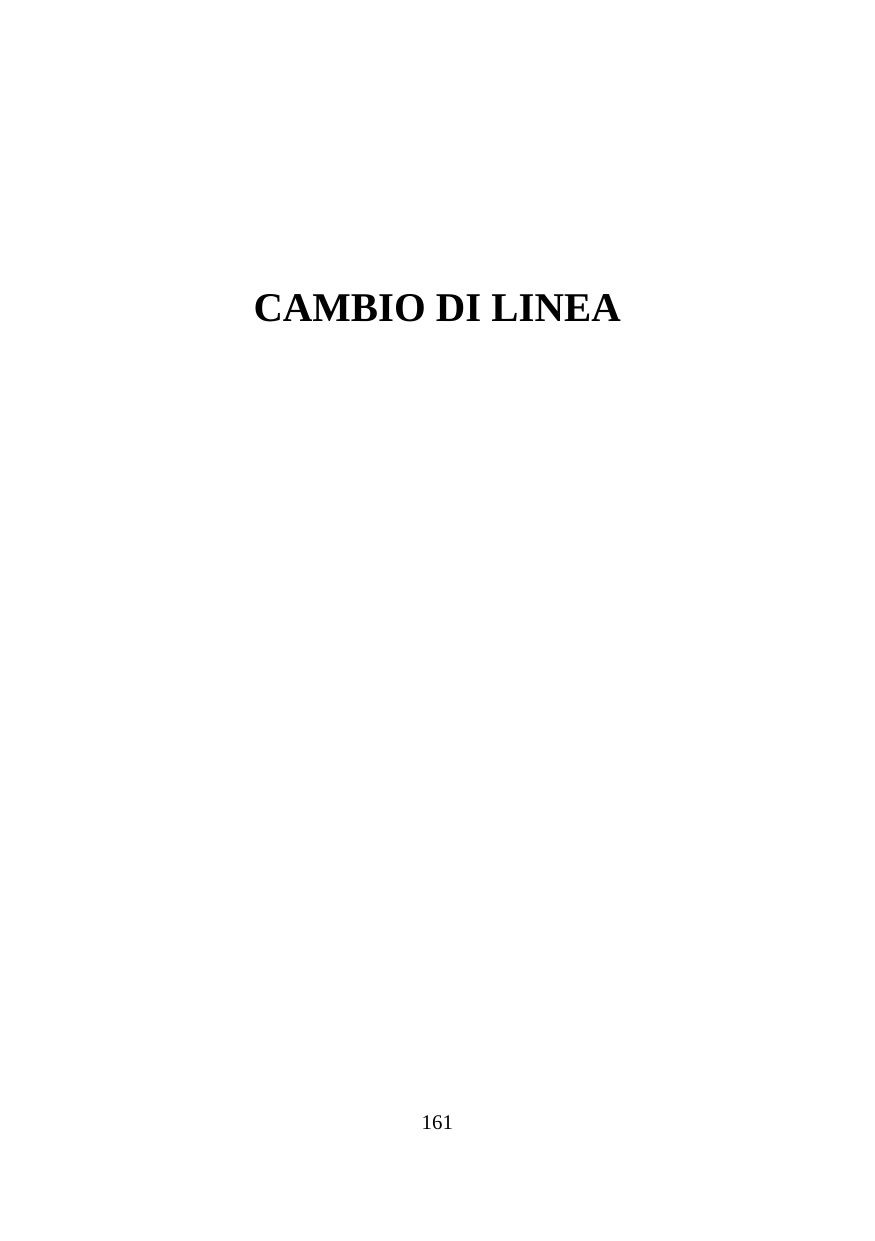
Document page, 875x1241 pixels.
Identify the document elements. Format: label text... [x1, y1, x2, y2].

subtitle CAMBIO DI LINEA [106, 283, 768, 330]
